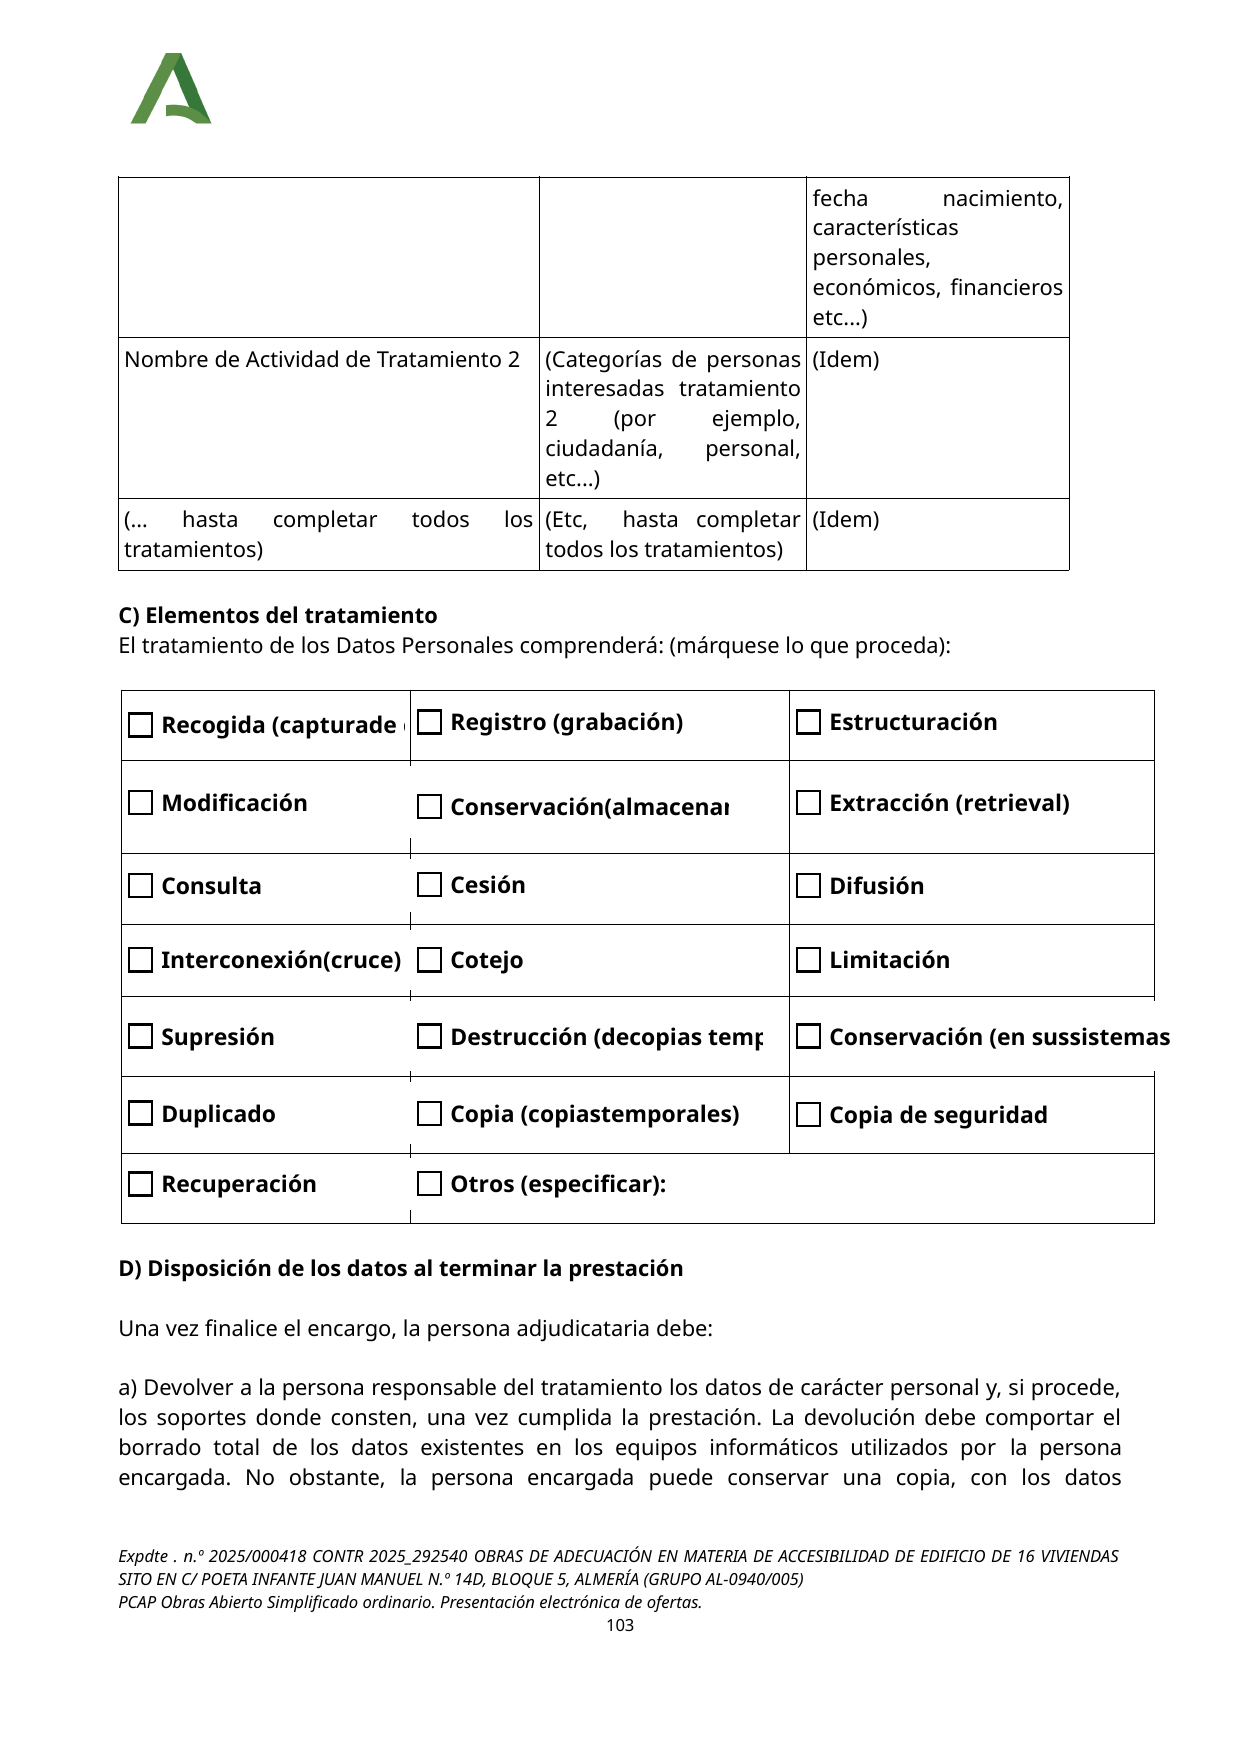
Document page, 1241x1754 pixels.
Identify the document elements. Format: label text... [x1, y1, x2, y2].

text Una vez finalice el encargo, la persona adjudicataria debe: [118, 1313, 1122, 1343]
table_cell [411, 1154, 1154, 1223]
table_cell [790, 854, 1154, 924]
table_header [122, 691, 410, 760]
table_cell (… hasta completar todos los tratamientos) [119, 499, 539, 570]
text D) Disposición de los datos al terminar la prestación [118, 1253, 1122, 1283]
table_cell [119, 178, 539, 337]
table_cell [411, 1077, 789, 1152]
table_cell [790, 761, 1154, 853]
table_cell [790, 1077, 1154, 1152]
table_cell [122, 761, 410, 853]
text C) Elementos del tratamiento [118, 600, 1122, 630]
table_cell [122, 925, 410, 996]
table_cell (Idem) [807, 338, 1069, 498]
picture [127, 48, 216, 128]
table_cell fecha nacimiento, características personales, económicos, financieros etc...) [807, 178, 1069, 337]
table_cell [411, 925, 789, 996]
table_cell Nombre de Actividad de Tratamiento 2 [119, 338, 539, 498]
table_header [790, 691, 1154, 760]
table_cell (Categorías de personas interesadas tratamiento 2 (por ejemplo, ciudadanía, personal, etc...) [540, 338, 806, 498]
table_cell [122, 997, 410, 1076]
table_cell [122, 854, 410, 924]
table_cell (Idem) [807, 499, 1069, 570]
text a) Devolver a la persona responsable del tratamiento los datos de carácter personal y, si procede, los soportes donde consten, una vez cumplida la prestación. La devolución debe comportar el borrado total de los datos existentes en los equipos informáticos utilizados por la persona encargada. No obstante, la persona encargada puede conservar una copia, con los datos [118, 1372, 1122, 1492]
table_header [411, 691, 789, 760]
text El tratamiento de los Datos Personales comprenderá: (márquese lo que proceda): [118, 630, 1122, 660]
table_cell [411, 854, 789, 924]
table_cell [790, 997, 1154, 1076]
table_cell [411, 997, 789, 1076]
table_cell [122, 1154, 410, 1223]
table_cell [790, 925, 1154, 996]
table_cell [122, 1077, 410, 1152]
table_cell (Etc, hasta completar todos los tratamientos) [540, 499, 806, 570]
table_cell [540, 178, 806, 337]
table_cell [411, 761, 789, 853]
